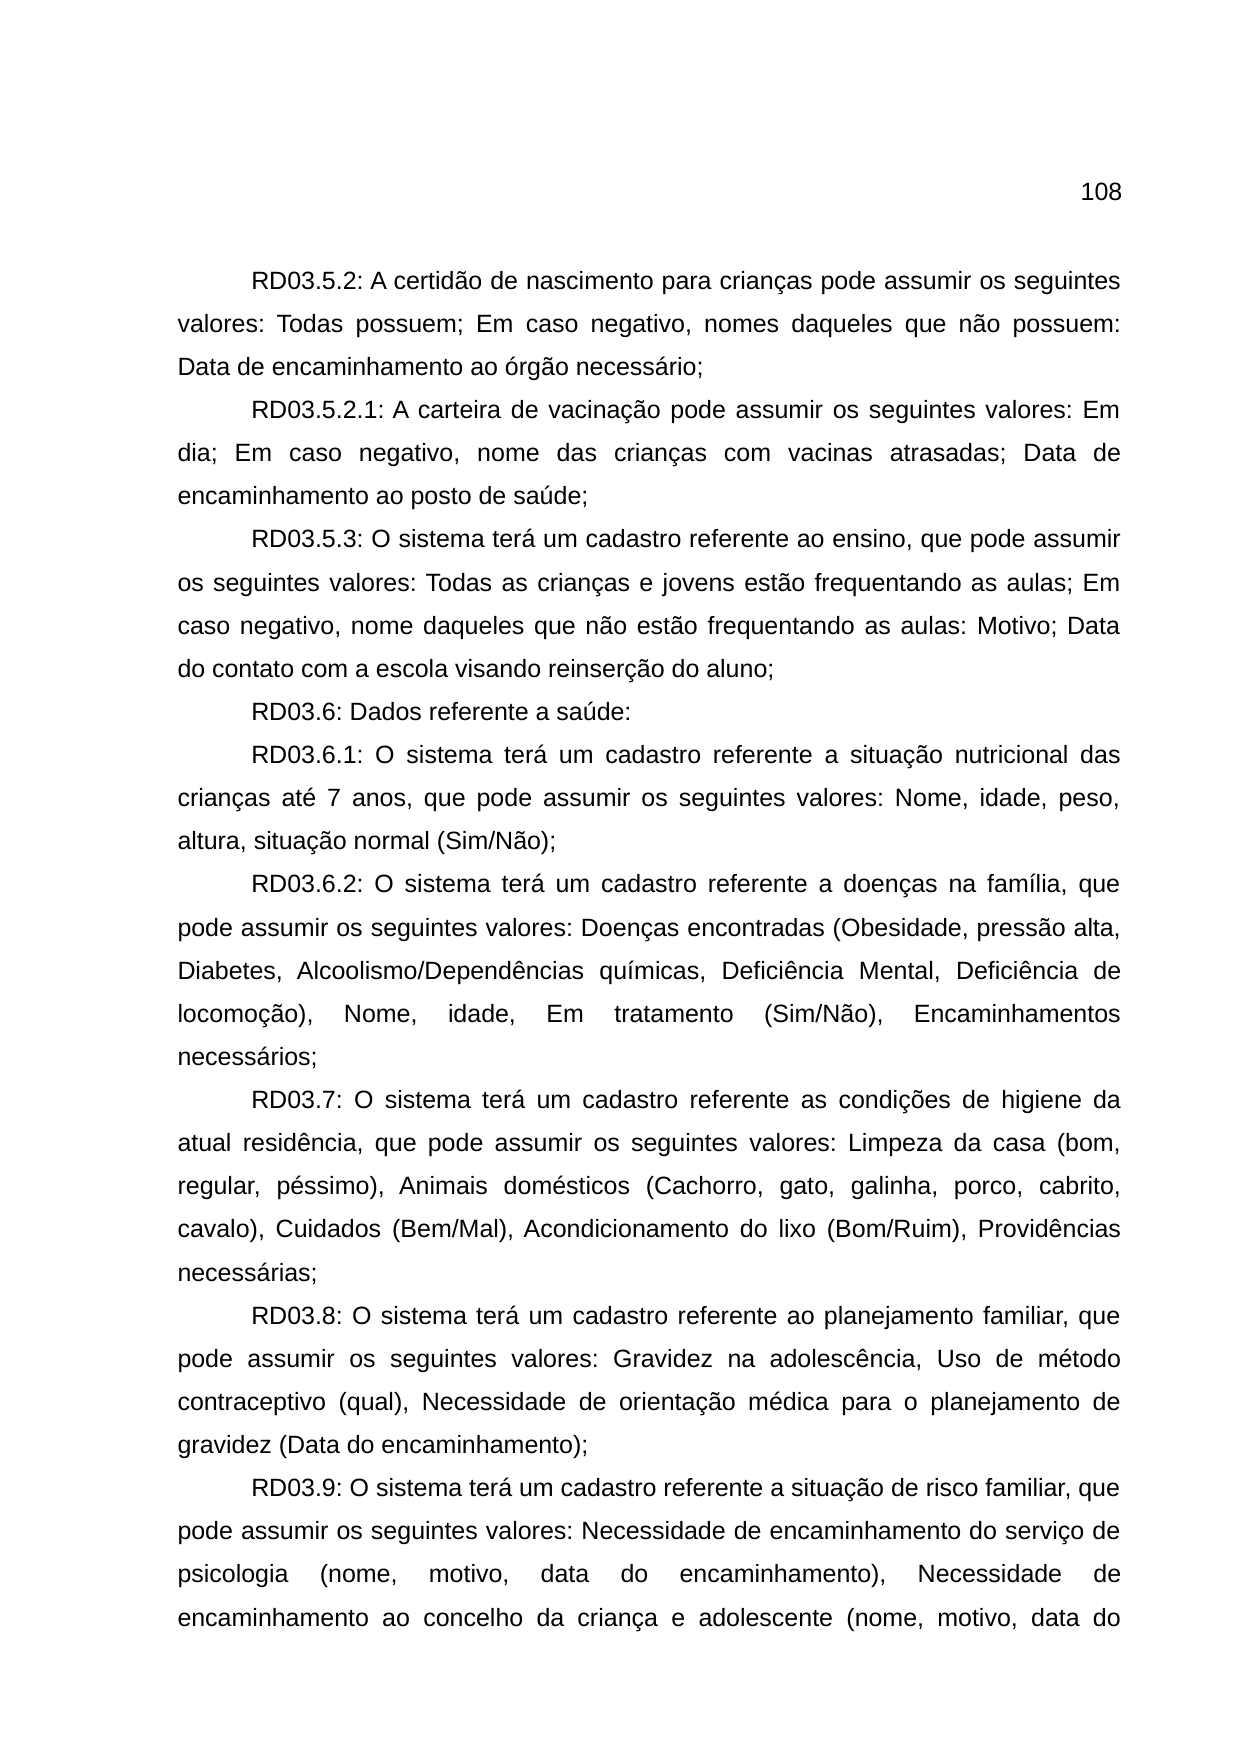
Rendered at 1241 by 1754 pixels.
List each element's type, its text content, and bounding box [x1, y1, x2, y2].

text RD03.5.3: O sistema terá um cadastro referente ao ensino, que pode assumir os seguintes valores: Todas as crianças e jovens estão frequentando as aulas; Em caso negativo, nome daqueles que não estão frequentando as aulas: Motivo; Data do contato com a escola visando reinserção do aluno; [177, 524, 1122, 683]
text RD03.7: O sistema terá um cadastro referente as condições de higiene da atual residência, que pode assumir os seguintes valores: Limpeza da casa (bom, regular, péssimo), Animais domésticos (Cachorro, gato, galinha, porco, cabrito, cavalo), Cuidados (Bem/Mal), Acondicionamento do lixo (Bom/Ruim), Providências necessárias; [177, 1085, 1122, 1286]
text RD03.6.1: O sistema terá um cadastro referente a situação nutricional das crianças até 7 anos, que pode assumir os seguintes valores: Nome, idade, peso, altura, situação normal (Sim/Não); [177, 740, 1122, 855]
text RD03.8: O sistema terá um cadastro referente ao planejamento familiar, que pode assumir os seguintes valores: Gravidez na adolescência, Uso de método contraceptivo (qual), Necessidade de orientação médica para o planejamento de gravidez (Data do encaminhamento); [177, 1301, 1122, 1459]
text RD03.9: O sistema terá um cadastro referente a situação de risco familiar, que pode assumir os seguintes valores: Necessidade de encaminhamento do serviço de psicologia (nome, motivo, data do encaminhamento), Necessidade de encaminhamento ao concelho da criança e adolescente (nome, motivo, data do [177, 1473, 1122, 1631]
text RD03.5.2.1: A carteira de vacinação pode assumir os seguintes valores: Em dia; Em caso negativo, nome das crianças com vacinas atrasadas; Data de encaminhamento ao posto de saúde; [177, 395, 1122, 510]
text RD03.6: Dados referente a saúde: [177, 697, 1122, 726]
text RD03.5.2: A certidão de nascimento para crianças pode assumir os seguintes valores: Todas possuem; Em caso negativo, nomes daqueles que não possuem: Data de encaminhamento ao órgão necessário; [177, 266, 1122, 381]
text RD03.6.2: O sistema terá um cadastro referente a doenças na família, que pode assumir os seguintes valores: Doenças encontradas (Obesidade, pressão alta, Diabetes, Alcoolismo/Dependências químicas, Deficiência Mental, Deficiência de locomoção), Nome, idade, Em tratamento (Sim/Não), Encaminhamentos necessários; [177, 869, 1122, 1071]
